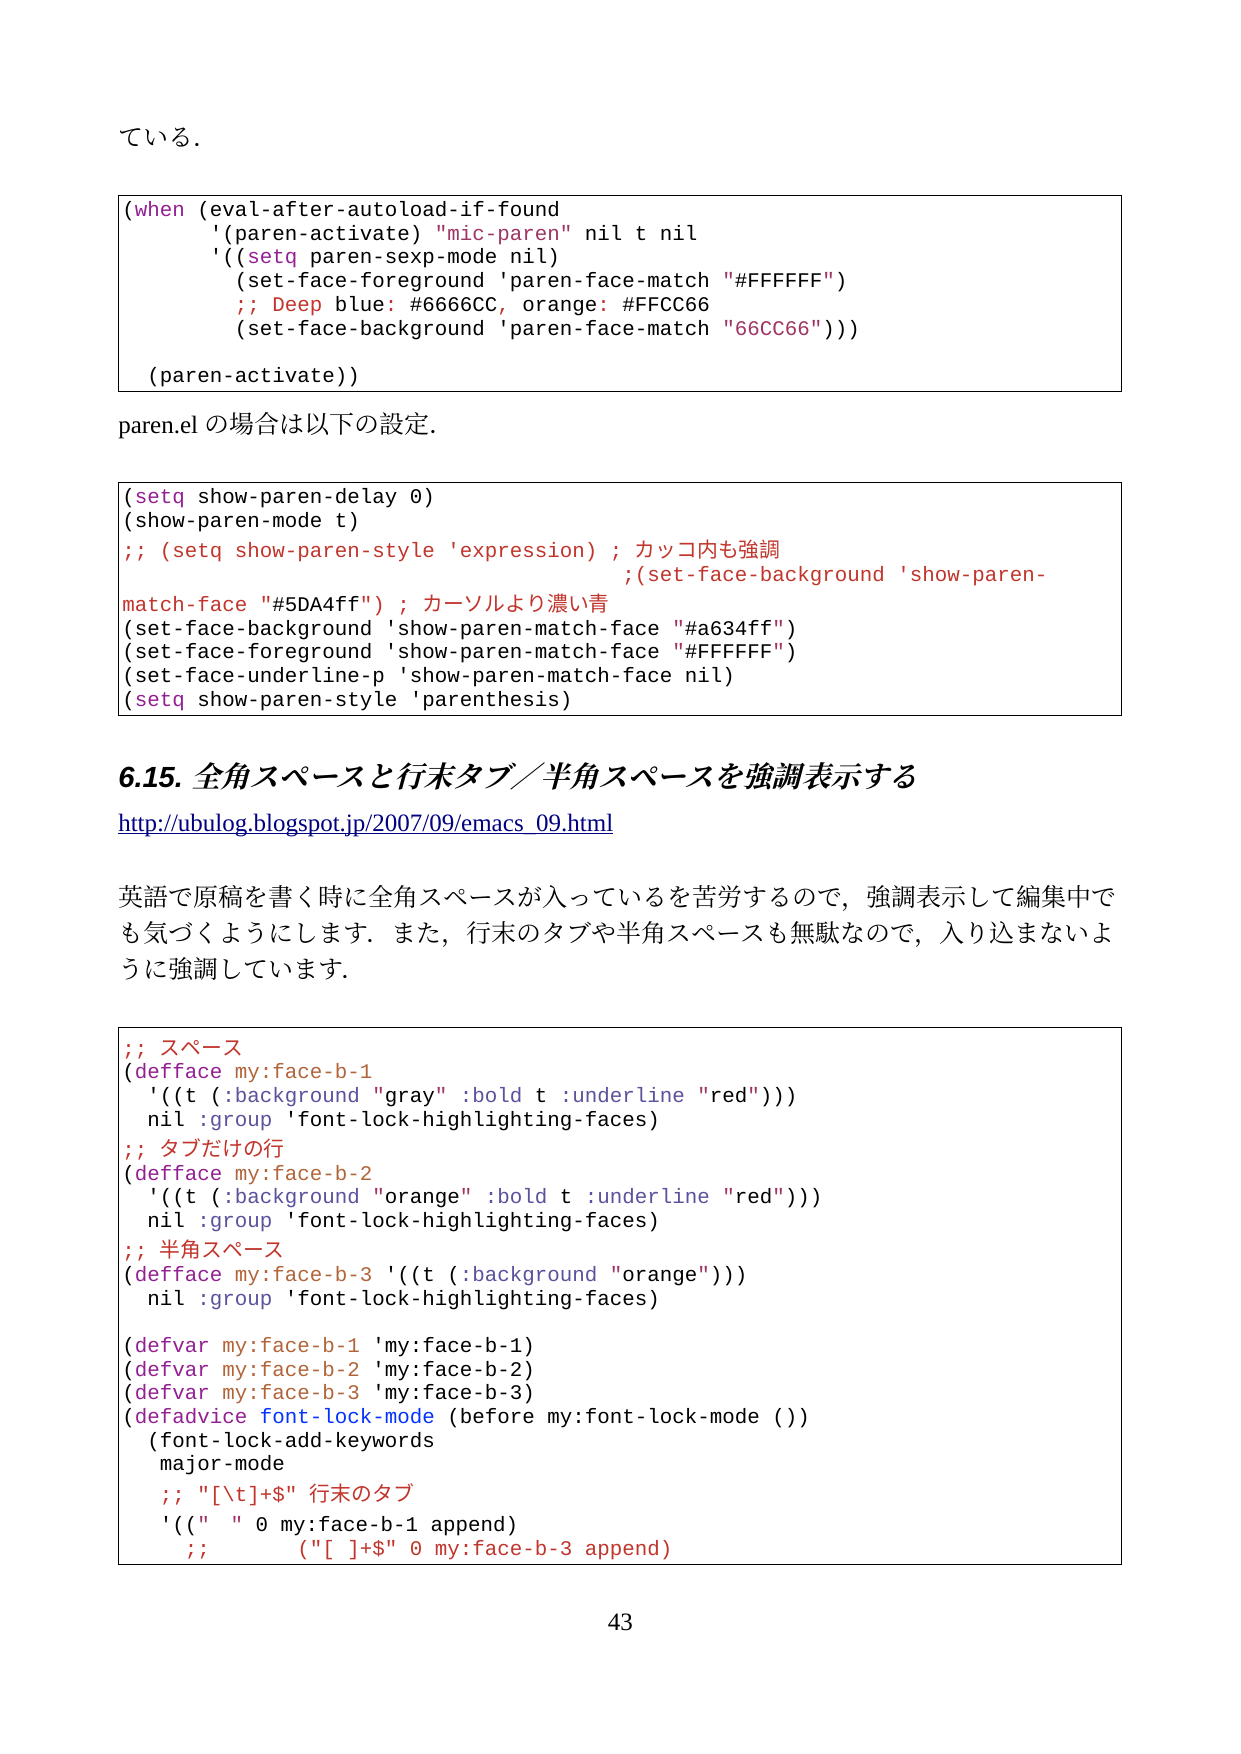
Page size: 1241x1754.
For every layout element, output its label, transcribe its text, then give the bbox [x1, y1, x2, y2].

text (defface my:face-b-2 [119, 1159, 1121, 1182]
text '((t (:background "gray" :bold t :underline "red"))) [119, 1081, 1121, 1105]
text (set-face-background 'paren-face-match "66CC66"))) [119, 313, 1121, 337]
text ;; スペース [119, 1028, 1121, 1057]
text major-mode [119, 1449, 1121, 1473]
text (font-lock-add-keywords [119, 1426, 1121, 1449]
text nil :group 'font-lock-highlighting-faces) [119, 1206, 1121, 1230]
text (set-face-background 'show-paren-match-face "#a634ff") [119, 614, 1121, 637]
text (defvar my:face-b-1 'my:face-b-1) [119, 1331, 1121, 1355]
text (paren-activate)) [119, 361, 1121, 391]
text (defface my:face-b-3 '((t (:background "orange"))) [119, 1260, 1121, 1284]
text paren.el の場合は以下の設定． [118, 405, 1122, 469]
text 英語で原稿を書く時に全角スペースが入っているを苦労するので，強調表示して編集中でも気づくようにします．また，行末のタブや半角スペースも無駄なので，入り込まないように強調しています． [118, 878, 1122, 1014]
text (setq show-paren-style 'parenthesis) [119, 685, 1121, 715]
text nil :group 'font-lock-highlighting-faces) [119, 1284, 1121, 1307]
text (setq show-paren-delay 0) [119, 483, 1121, 506]
text ;; ("[ ]+$" 0 my:face-b-3 append) [119, 1534, 1121, 1564]
text (defadvice font-lock-mode (before my:font-lock-mode ()) [119, 1402, 1121, 1426]
text '((t (:background "orange" :bold t :underline "red"))) [119, 1182, 1121, 1206]
text ;(set-face-background 'show-paren-match-face "#5DA4ff") ; カーソルより濃い青 [119, 560, 1121, 614]
text ;; 半角スペース [119, 1230, 1121, 1260]
text ;; タブだけの行 [119, 1128, 1121, 1159]
text http://ubulog.blogspot.jp/2007/09/emacs_09.html [118, 808, 1122, 866]
text ;; Deep blue: #6666CC, orange: #FFCC66 [119, 290, 1121, 313]
text (set-face-foreground 'show-paren-match-face "#FFFFFF") [119, 637, 1121, 661]
text nil :group 'font-lock-highlighting-faces) [119, 1105, 1121, 1128]
text (set-face-underline-p 'show-paren-match-face nil) [119, 661, 1121, 685]
text '((setq paren-sexp-mode nil) [119, 243, 1121, 266]
text (set-face-foreground 'paren-face-match "#FFFFFF") [119, 266, 1121, 290]
text (show-paren-mode t) [119, 506, 1121, 529]
text (defface my:face-b-1 [119, 1057, 1121, 1081]
text ;; (setq show-paren-style 'expression) ; カッコ内も強調 [119, 529, 1121, 560]
text (defvar my:face-b-3 'my:face-b-3) [119, 1378, 1121, 1402]
text '(paren-activate) "mic-paren" nil t nil [119, 219, 1121, 243]
text '((" " 0 my:face-b-1 append) [119, 1503, 1121, 1534]
text (when (eval-after-autoload-if-found [119, 196, 1121, 219]
text ている． [118, 118, 1122, 183]
text (defvar my:face-b-2 'my:face-b-2) [119, 1355, 1121, 1378]
subtitle 全角スペースと行末タブ／半角スペースを強調表示する [118, 754, 1122, 796]
text ;; "[\t]+$" 行末のタブ [119, 1473, 1121, 1503]
